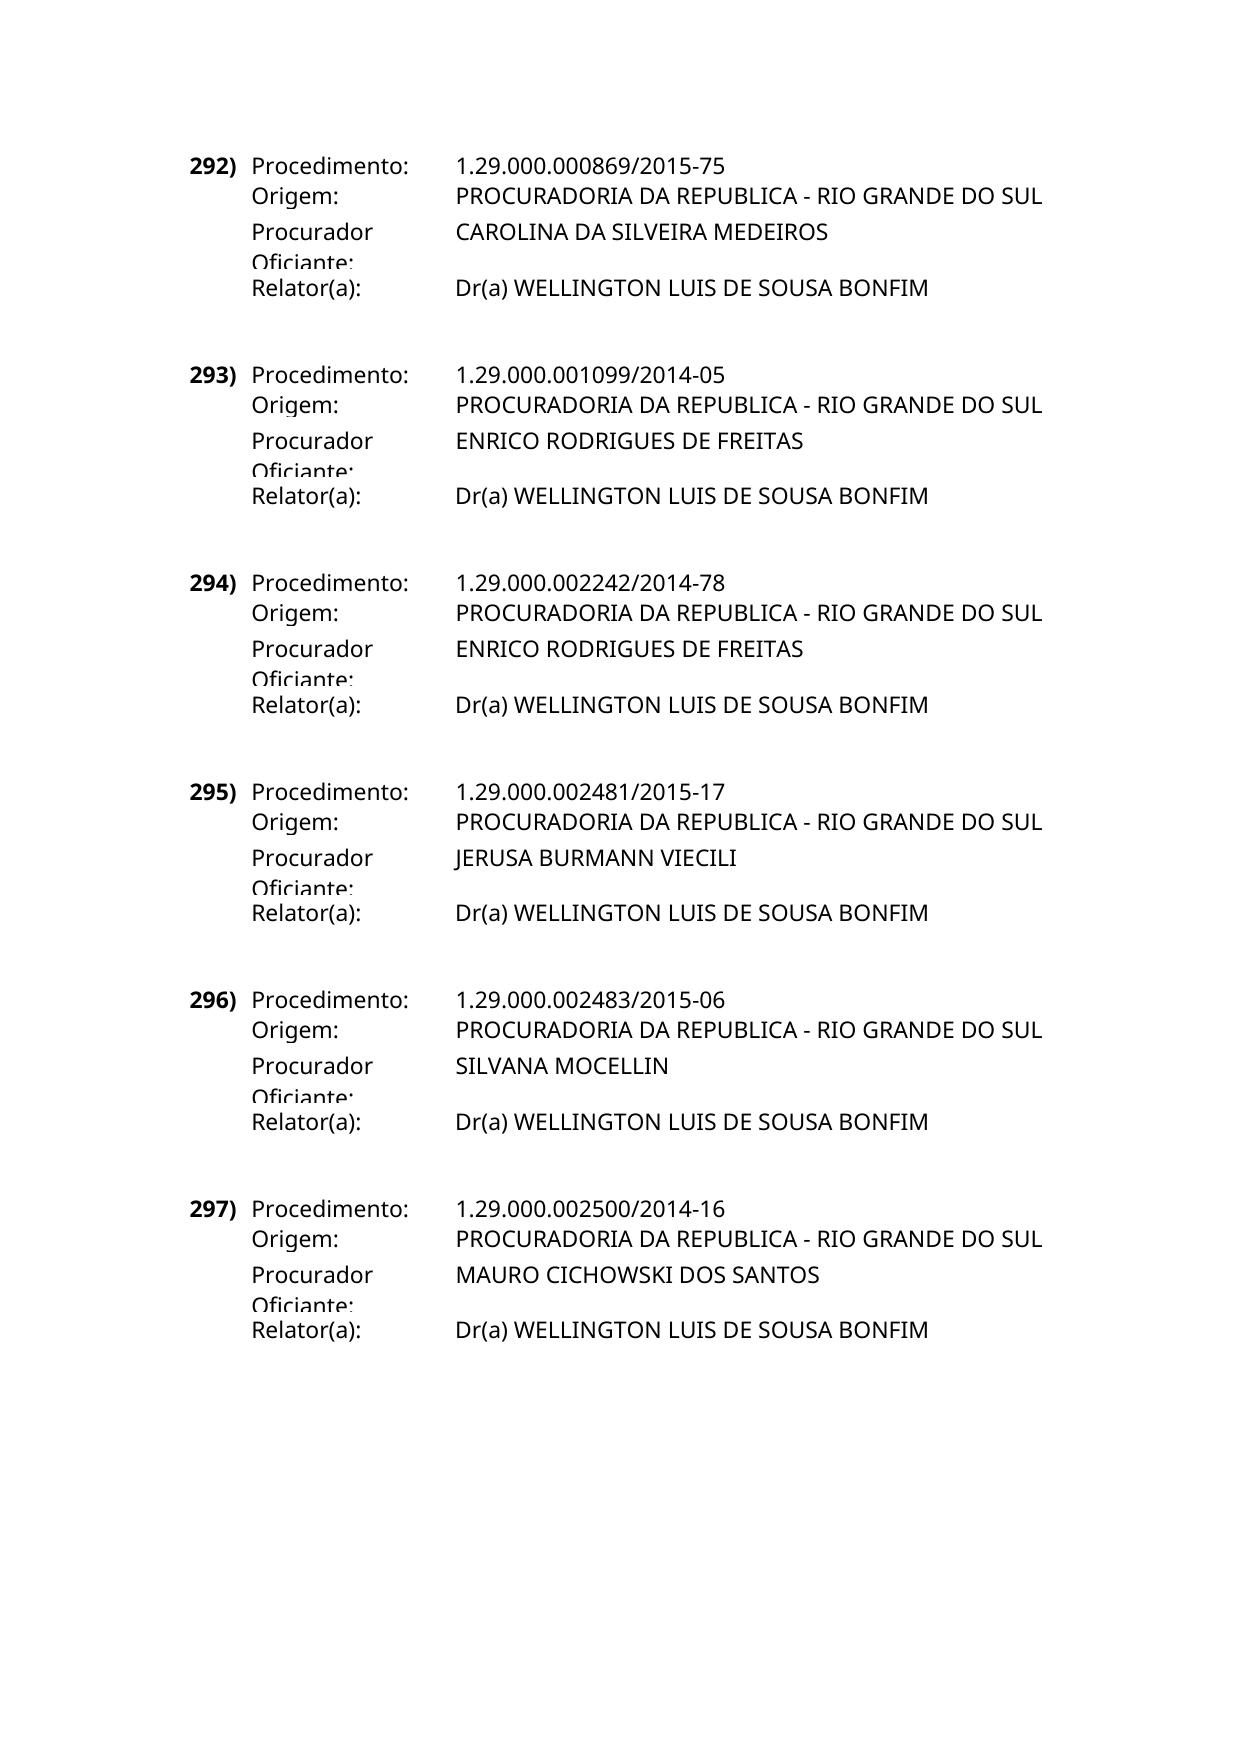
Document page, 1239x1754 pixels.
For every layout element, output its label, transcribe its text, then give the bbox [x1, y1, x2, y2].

table_cell ENRICO RODRIGUES DE FREITAS [455, 633, 1124, 684]
table_cell [455, 927, 1124, 984]
table_cell 296) [189, 984, 251, 1013]
table_cell [0, 1251, 189, 1259]
table_cell Origem: [251, 180, 455, 208]
table_cell [0, 359, 189, 387]
table_cell [1125, 927, 1239, 984]
table_cell [1125, 389, 1239, 417]
table_header Relator(a): [251, 1314, 455, 1343]
table_cell Origem: [251, 1014, 455, 1043]
table_cell [1125, 302, 1239, 358]
table_cell Procurador Oficiante: [251, 633, 455, 686]
table_cell Procedimento: [251, 984, 455, 1013]
table_cell 1.29.000.002242/2014-78 [455, 567, 1124, 596]
table_cell [1125, 597, 1239, 626]
table_cell Procurador Oficiante: [251, 842, 455, 894]
table_cell Origem: [251, 806, 455, 834]
table_cell SILVANA MOCELLIN [455, 1050, 1124, 1101]
table_cell PROCURADORIA DA REPUBLICA - RIO GRANDE DO SUL [455, 1014, 1124, 1043]
table_cell [0, 834, 189, 842]
table_cell [189, 719, 251, 776]
table_cell [189, 633, 251, 684]
table_cell MAURO CICHOWSKI DOS SANTOS [455, 1259, 1124, 1310]
table_cell [0, 1314, 189, 1344]
table_cell [189, 417, 251, 424]
table_cell [189, 597, 251, 626]
table_cell 293) [189, 359, 251, 387]
table_cell [455, 626, 1124, 633]
table_cell [1125, 480, 1239, 510]
table_cell [189, 425, 251, 476]
table_cell [455, 302, 1124, 358]
table_cell Procedimento: [251, 776, 455, 804]
table_cell Procedimento: [251, 150, 455, 178]
table_cell [0, 633, 189, 684]
table_cell 297) [189, 1193, 251, 1221]
table_cell [1125, 1043, 1239, 1050]
table_cell [189, 927, 251, 984]
table_header [251, 0, 455, 150]
table_cell Origem: [251, 597, 455, 626]
table_header Relator(a): [251, 272, 455, 300]
table_cell PROCURADORIA DA REPUBLICA - RIO GRANDE DO SUL [455, 1223, 1124, 1251]
table_cell [1125, 180, 1239, 208]
table_cell [1125, 510, 1239, 567]
table_cell PROCURADORIA DA REPUBLICA - RIO GRANDE DO SUL [455, 597, 1124, 626]
table_cell [251, 897, 1124, 927]
table_cell [189, 626, 251, 633]
table_cell [189, 302, 251, 358]
table_cell [189, 1050, 251, 1101]
table_cell [0, 597, 189, 626]
table_cell Procurador Oficiante: [251, 1050, 455, 1103]
table_header Dr(a) WELLINGTON LUIS DE SOUSA BONFIM [455, 272, 1122, 300]
table_cell [1125, 417, 1239, 424]
table_cell [251, 272, 1124, 302]
table_cell [1125, 359, 1239, 387]
table_cell [189, 834, 251, 842]
table_cell [1125, 209, 1239, 216]
table_cell [189, 689, 251, 719]
table_cell [0, 806, 189, 834]
table_cell [1125, 776, 1239, 804]
table_cell [0, 272, 189, 302]
table_cell [0, 567, 189, 596]
table_cell [455, 1251, 1124, 1259]
table_cell [189, 272, 251, 302]
table_cell [1125, 1136, 1239, 1193]
table_header Dr(a) WELLINGTON LUIS DE SOUSA BONFIM [455, 1314, 1122, 1343]
table_cell [0, 480, 189, 510]
table_cell 295) [189, 776, 251, 804]
table_header Relator(a): [251, 897, 455, 926]
table_cell [189, 180, 251, 208]
table_header [0, 0, 189, 150]
table_cell [0, 842, 189, 893]
table_cell Procurador Oficiante: [251, 216, 455, 268]
table_cell [455, 834, 1124, 842]
table_cell PROCURADORIA DA REPUBLICA - RIO GRANDE DO SUL [455, 389, 1124, 417]
table_cell [0, 150, 189, 178]
table_cell [189, 897, 251, 927]
table_cell [1125, 1314, 1239, 1344]
table_cell [1125, 150, 1239, 178]
table_cell [0, 417, 189, 424]
table_cell [0, 180, 189, 208]
table_cell Procedimento: [251, 567, 455, 596]
table_cell [251, 1251, 455, 1259]
table_cell [1125, 1259, 1239, 1310]
table_cell Procedimento: [251, 359, 455, 387]
table_cell 1.29.000.000869/2015-75 [455, 150, 1124, 178]
table_cell 1.29.000.002481/2015-17 [455, 776, 1124, 804]
table_cell [1125, 425, 1239, 476]
table_cell [0, 510, 189, 567]
table_cell [189, 1251, 251, 1259]
table_cell [0, 897, 189, 927]
table_cell [251, 834, 455, 842]
table_cell PROCURADORIA DA REPUBLICA - RIO GRANDE DO SUL [455, 806, 1124, 834]
table_cell [1125, 984, 1239, 1013]
table_cell [189, 806, 251, 834]
table_header Relator(a): [251, 1106, 455, 1134]
table_cell [189, 1136, 251, 1193]
table_cell [251, 1043, 455, 1050]
table_cell [189, 1014, 251, 1043]
table_header Dr(a) WELLINGTON LUIS DE SOUSA BONFIM [455, 1106, 1122, 1134]
table_cell [455, 510, 1124, 567]
table_cell [1125, 1014, 1239, 1043]
table_header Relator(a): [251, 480, 455, 509]
table_cell 294) [189, 567, 251, 596]
table_cell [0, 1106, 189, 1136]
table_cell [1125, 1223, 1239, 1251]
table_cell [251, 417, 455, 424]
table_cell [1125, 216, 1239, 267]
table_cell 1.29.000.002500/2014-16 [455, 1193, 1124, 1221]
table_header [1125, 0, 1239, 150]
table_cell [251, 209, 455, 216]
table_cell Procurador Oficiante: [251, 425, 455, 477]
table_cell [189, 1043, 251, 1050]
table_cell 1.29.000.002483/2015-06 [455, 984, 1124, 1013]
table_cell [251, 719, 455, 776]
table_cell [0, 216, 189, 267]
table_cell [251, 626, 455, 633]
table_header [189, 0, 251, 150]
table_cell [189, 1259, 251, 1310]
table_cell [1125, 1050, 1239, 1101]
table_cell 292) [189, 150, 251, 178]
table_cell Procurador Oficiante: [251, 1259, 455, 1311]
table_cell [0, 302, 189, 358]
table_cell [0, 1043, 189, 1050]
table_cell [0, 1193, 189, 1221]
table_cell [1125, 806, 1239, 834]
table_cell [1125, 633, 1239, 684]
table_cell [1125, 842, 1239, 893]
table_cell 1.29.000.001099/2014-05 [455, 359, 1124, 387]
table_cell Procedimento: [251, 1193, 455, 1221]
table_cell PROCURADORIA DA REPUBLICA - RIO GRANDE DO SUL [455, 180, 1124, 208]
table_header Dr(a) WELLINGTON LUIS DE SOUSA BONFIM [455, 480, 1122, 509]
table_cell [1125, 1106, 1239, 1136]
table_cell [189, 480, 251, 510]
table_cell [0, 719, 189, 776]
table_header Relator(a): [251, 689, 455, 717]
table_cell [251, 510, 455, 567]
table_cell [0, 389, 189, 417]
table_cell [1125, 1251, 1239, 1259]
table_cell [1125, 834, 1239, 842]
table_cell [0, 984, 189, 1013]
table_cell JERUSA BURMANN VIECILI [455, 842, 1124, 893]
table_cell [189, 1314, 251, 1344]
table_header [455, 0, 1124, 150]
table_cell [0, 425, 189, 476]
table_cell [189, 216, 251, 267]
table_cell [189, 842, 251, 893]
table_cell [189, 510, 251, 567]
table_header Dr(a) WELLINGTON LUIS DE SOUSA BONFIM [455, 897, 1122, 926]
table_cell CAROLINA DA SILVEIRA MEDEIROS [455, 216, 1124, 267]
table_cell [189, 1106, 251, 1136]
table_header Dr(a) WELLINGTON LUIS DE SOUSA BONFIM [455, 689, 1122, 717]
table_cell [0, 776, 189, 804]
table_cell [1125, 626, 1239, 633]
table_cell [1125, 1193, 1239, 1221]
table_cell [0, 927, 189, 984]
table_cell [455, 1043, 1124, 1050]
table_cell [251, 927, 455, 984]
table_cell [1125, 567, 1239, 596]
table_cell [0, 1223, 189, 1251]
table_cell [0, 1050, 189, 1101]
table_cell [189, 209, 251, 216]
table_cell [189, 1223, 251, 1251]
table_cell [455, 417, 1124, 424]
table_cell [189, 389, 251, 417]
table_cell Origem: [251, 1223, 455, 1251]
table_cell [1125, 272, 1239, 302]
table_cell [1125, 689, 1239, 719]
table_cell [455, 1136, 1124, 1193]
table_cell [251, 480, 1124, 510]
table_cell ENRICO RODRIGUES DE FREITAS [455, 425, 1124, 476]
table_cell [251, 689, 1124, 719]
table_cell [0, 1014, 189, 1043]
table_cell [1125, 897, 1239, 927]
table_cell [455, 719, 1124, 776]
table_cell [455, 209, 1124, 216]
table_cell [0, 1136, 189, 1193]
table_cell [0, 626, 189, 633]
table_cell [1125, 719, 1239, 776]
table_cell [251, 1136, 455, 1193]
table_cell [0, 1259, 189, 1310]
table_cell [0, 689, 189, 719]
table_cell [0, 209, 189, 216]
table_cell Origem: [251, 389, 455, 417]
table_cell [251, 302, 455, 358]
